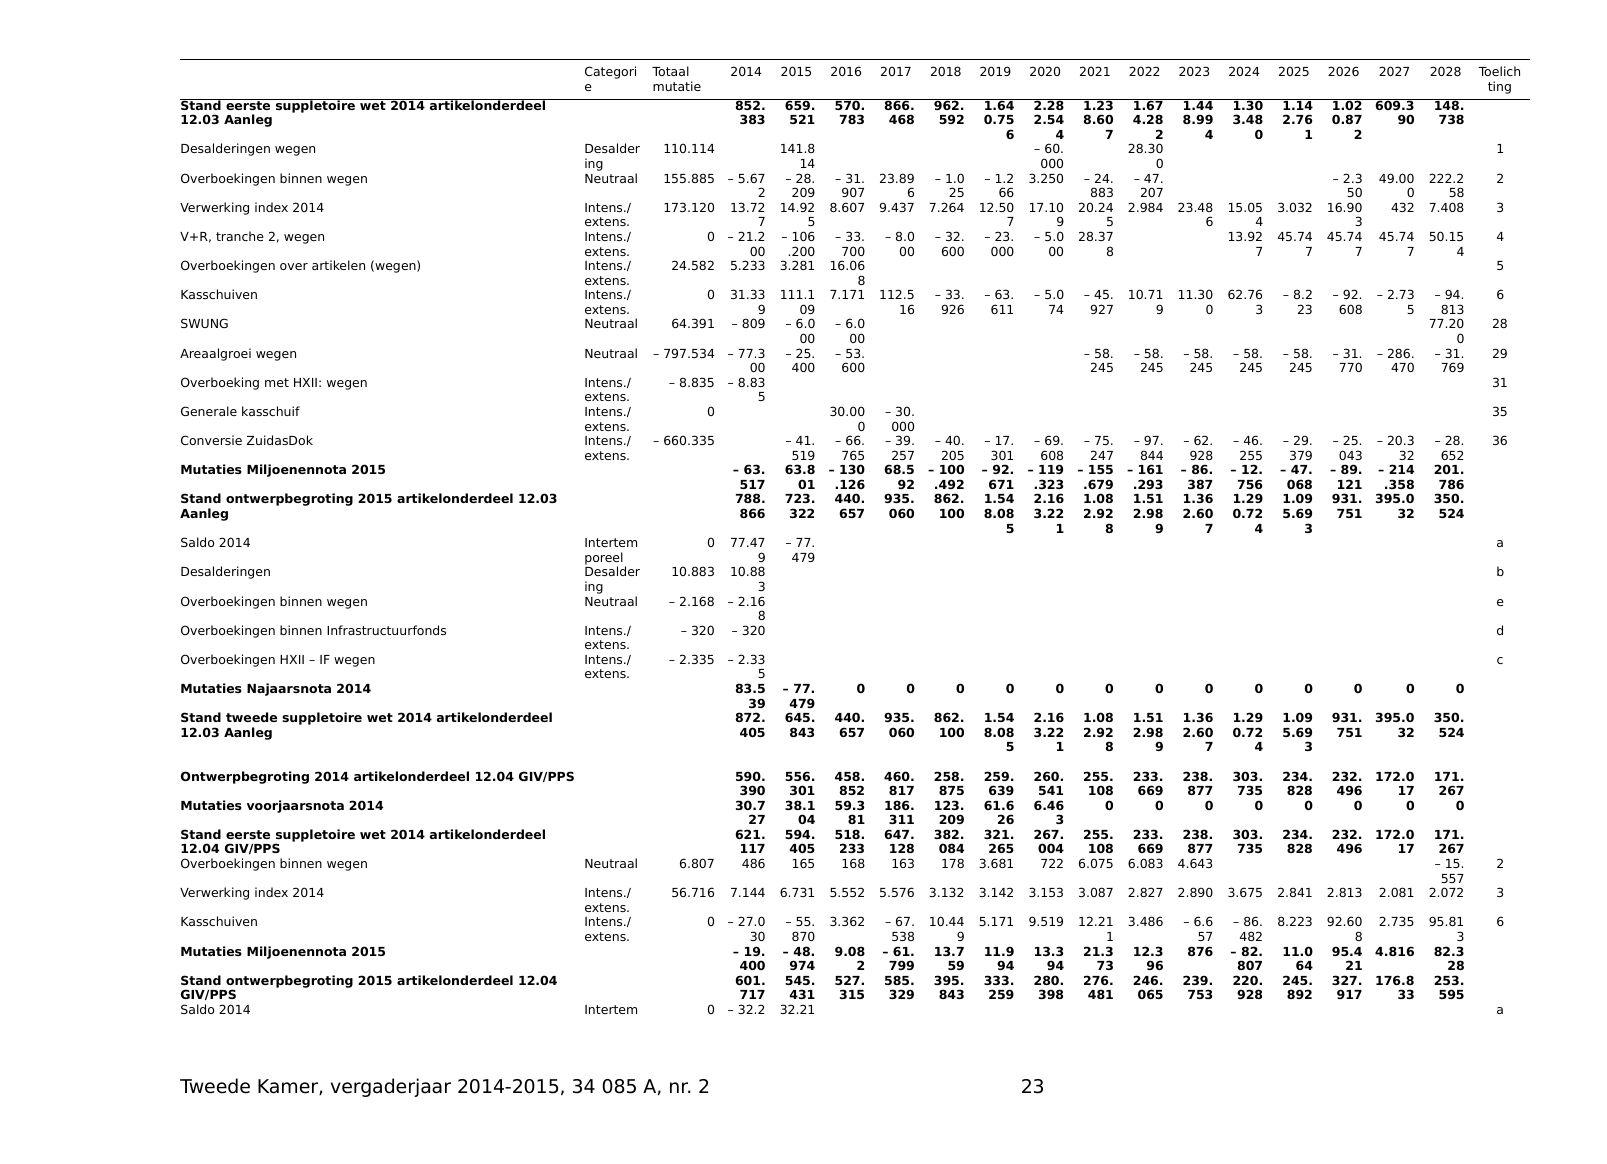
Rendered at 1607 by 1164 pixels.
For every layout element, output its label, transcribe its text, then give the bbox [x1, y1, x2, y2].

table_cell 7.408 [1420, 201, 1470, 230]
table_cell 0 [1368, 682, 1420, 711]
table_cell 594.405 [771, 828, 821, 857]
table_cell [1020, 565, 1070, 594]
table_cell 0 [921, 682, 970, 711]
table_cell [871, 624, 921, 653]
table_header 2014 [721, 60, 771, 99]
table_cell Overboekingen binnen wegen [180, 172, 578, 201]
table_cell Kasschuiven [180, 288, 578, 317]
table_cell 234.828 [1269, 770, 1319, 799]
table_cell – 92.608 [1319, 288, 1368, 317]
table_cell [1420, 755, 1470, 769]
table_cell [1070, 259, 1119, 288]
table_cell 6.807 [646, 857, 721, 886]
table_cell [646, 100, 721, 142]
table_cell [1020, 1003, 1070, 1017]
table_cell [871, 755, 921, 769]
table_cell 45.747 [1269, 230, 1319, 259]
table_cell [1470, 799, 1529, 828]
table_cell – 2.350 [1319, 172, 1368, 201]
table_cell [721, 755, 771, 769]
table_cell [578, 974, 646, 1003]
table_cell 460.817 [871, 770, 921, 799]
table_header 2027 [1368, 60, 1420, 99]
table_cell 6.731 [771, 886, 821, 915]
table_header 2015 [771, 60, 821, 99]
table_cell 56.716 [646, 886, 721, 915]
table_cell [1368, 755, 1420, 769]
table_cell [1120, 259, 1169, 288]
table_cell 872.405 [721, 711, 771, 755]
table_cell [1319, 565, 1368, 594]
table_cell [871, 259, 921, 288]
table_cell – 12.756 [1219, 463, 1269, 492]
table_cell 0 [1120, 682, 1169, 711]
table_cell 12.507 [970, 201, 1020, 230]
table_cell 3.153 [1020, 886, 1070, 915]
table_cell 29 [1470, 347, 1529, 376]
table_cell Overboekingen HXII – IF wegen [180, 653, 578, 682]
table_cell 31.339 [721, 288, 771, 317]
table_cell 0 [646, 405, 721, 434]
table_cell [578, 828, 646, 857]
table_cell – 8.835 [646, 376, 721, 405]
table_cell a [1470, 1003, 1529, 1017]
table_cell 350.524 [1420, 711, 1470, 755]
table_cell [646, 799, 721, 828]
table_cell 659.521 [771, 100, 821, 142]
table_cell [1269, 857, 1319, 886]
table_cell – 2.335 [721, 653, 771, 682]
table_cell 59.381 [821, 799, 871, 828]
table_cell 0 [646, 1003, 721, 1017]
table_cell [1120, 595, 1169, 624]
table_cell – 15.557 [1420, 857, 1470, 886]
table_cell 321.265 [970, 828, 1020, 857]
table_cell [1070, 376, 1119, 405]
table_cell 239.753 [1169, 974, 1219, 1003]
table_cell 0 [1368, 799, 1420, 828]
table_cell [1269, 318, 1319, 347]
table_cell Overboekingen binnen Infrastructuurfonds [180, 624, 578, 653]
table_cell [1420, 653, 1470, 682]
table_cell 259.639 [970, 770, 1020, 799]
table_cell [970, 405, 1020, 434]
table_cell 176.833 [1368, 974, 1420, 1003]
table_cell [1368, 536, 1420, 565]
table_cell 1.142.761 [1269, 100, 1319, 142]
table_cell Intens./extens. [578, 259, 646, 288]
table_cell 95.421 [1319, 945, 1368, 974]
table_cell Intens./extens. [578, 230, 646, 259]
table_cell – 46.255 [1219, 434, 1269, 463]
table_cell [1319, 1003, 1368, 1017]
table_cell – 320 [721, 624, 771, 653]
table_cell – 82.807 [1219, 945, 1269, 974]
table_cell 1.512.989 [1120, 493, 1169, 536]
table_cell [1470, 100, 1529, 142]
table_cell 1.362.607 [1169, 493, 1219, 536]
table_cell [821, 595, 871, 624]
table_cell – 58.245 [1120, 347, 1169, 376]
table_cell [1169, 624, 1219, 653]
table_cell – 31.907 [821, 172, 871, 201]
table_cell 723.322 [771, 493, 821, 536]
table_cell 0 [871, 682, 921, 711]
table_cell 931.751 [1319, 493, 1368, 536]
table_cell 333.259 [970, 974, 1020, 1003]
table_cell – 27.030 [721, 915, 771, 944]
table_cell 0 [646, 536, 721, 565]
table_cell 11.064 [1269, 945, 1319, 974]
table_cell [646, 493, 721, 536]
table_cell 9.437 [871, 201, 921, 230]
table_cell 35 [1470, 405, 1529, 434]
table_cell Mutaties Najaarsnota 2014 [180, 682, 578, 711]
table_header 2021 [1070, 60, 1119, 99]
table_cell 3.250 [1020, 172, 1070, 201]
table_cell 1.362.607 [1169, 711, 1219, 755]
table_cell 0 [1219, 682, 1269, 711]
table_cell – 28.209 [771, 172, 821, 201]
table_cell [1219, 259, 1269, 288]
table_cell Desaldering [578, 143, 646, 172]
table_cell [1020, 376, 1070, 405]
table_cell 0 [970, 682, 1020, 711]
table_cell 0 [1319, 682, 1368, 711]
table_cell 1.548.085 [970, 711, 1020, 755]
table_cell [921, 376, 970, 405]
table_cell [970, 653, 1020, 682]
table_cell 172.017 [1368, 770, 1420, 799]
table_cell 234.828 [1269, 828, 1319, 857]
table_cell [1269, 172, 1319, 201]
table_cell 11.300 [1169, 288, 1219, 317]
table_cell [1120, 1003, 1169, 1017]
table_cell [970, 259, 1020, 288]
table_cell [970, 1003, 1020, 1017]
table_cell – 97.844 [1120, 434, 1169, 463]
table_cell 2.163.221 [1020, 493, 1070, 536]
table_cell [646, 945, 721, 974]
table_cell [1319, 259, 1368, 288]
table_cell [1169, 318, 1219, 347]
table_cell – 20.332 [1368, 434, 1420, 463]
table_cell 11.994 [970, 945, 1020, 974]
table_cell 61.626 [970, 799, 1020, 828]
table_cell [1269, 259, 1319, 288]
table_cell 14.925 [771, 201, 821, 230]
table_cell – 100.492 [921, 463, 970, 492]
table_cell – 58.245 [1219, 347, 1269, 376]
table_cell – 75.247 [1070, 434, 1119, 463]
table_cell – 69.608 [1020, 434, 1070, 463]
table_cell 232.496 [1319, 828, 1368, 857]
table_cell – 286.470 [1368, 347, 1420, 376]
table_cell 163 [871, 857, 921, 886]
table_cell [1120, 624, 1169, 653]
table_cell [771, 624, 821, 653]
table_cell 171.267 [1420, 828, 1470, 857]
table_cell 260.541 [1020, 770, 1070, 799]
table_cell 935.060 [871, 493, 921, 536]
table_cell [1169, 536, 1219, 565]
table_cell Overboekingen binnen wegen [180, 595, 578, 624]
table_cell 931.751 [1319, 711, 1368, 755]
table_cell [871, 318, 921, 347]
table_cell 3.486 [1120, 915, 1169, 944]
table_cell 7.264 [921, 201, 970, 230]
table_cell Intertemporeel [578, 536, 646, 565]
table_header Categorie [578, 60, 646, 99]
table_cell [1470, 682, 1529, 711]
table_cell 233.669 [1120, 828, 1169, 857]
table_header 2020 [1020, 60, 1070, 99]
table_cell 556.301 [771, 770, 821, 799]
table_cell [1420, 143, 1470, 172]
table_cell 10.719 [1120, 288, 1169, 317]
table_cell 62.763 [1219, 288, 1269, 317]
table_cell 0 [1269, 799, 1319, 828]
table_cell 303.735 [1219, 770, 1269, 799]
table_cell [821, 624, 871, 653]
table_cell 5.552 [821, 886, 871, 915]
table_cell [970, 595, 1020, 624]
table_cell [1269, 536, 1319, 565]
table_cell 148.738 [1420, 100, 1470, 142]
table_cell Ontwerpbegroting 2014 artikelonderdeel 12.04 GIV/PPS [180, 770, 578, 799]
table_cell 2 [1470, 172, 1529, 201]
table_cell 4.643 [1169, 857, 1219, 886]
table_cell – 63.517 [721, 463, 771, 492]
table_cell [1319, 405, 1368, 434]
table_cell 3 [1470, 201, 1529, 230]
table_cell – 47.068 [1269, 463, 1319, 492]
table_cell 609.390 [1368, 100, 1420, 142]
table_cell Neutraal [578, 347, 646, 376]
table_cell 45.747 [1368, 230, 1420, 259]
table_cell 0 [1169, 682, 1219, 711]
table_cell – 66.765 [821, 434, 871, 463]
table_cell Neutraal [578, 857, 646, 886]
table_cell – 89.121 [1319, 463, 1368, 492]
table_cell [871, 1003, 921, 1017]
table_cell 432 [1368, 201, 1420, 230]
table_cell – 61.799 [871, 945, 921, 974]
table_cell [1368, 565, 1420, 594]
table_cell [1470, 770, 1529, 799]
table_cell – 58.245 [1070, 347, 1119, 376]
table_cell 1.548.085 [970, 493, 1020, 536]
table_cell 876 [1169, 945, 1219, 974]
table_cell – 25.400 [771, 347, 821, 376]
table_cell 0 [646, 230, 721, 259]
table_cell 0 [1420, 799, 1470, 828]
table_cell b [1470, 565, 1529, 594]
table_cell [1219, 376, 1269, 405]
table_cell [1420, 595, 1470, 624]
table_cell 1.290.724 [1219, 493, 1269, 536]
table_cell [1269, 405, 1319, 434]
table_cell 440.657 [821, 711, 871, 755]
table_cell 172.017 [1368, 828, 1420, 857]
table_cell – 33.926 [921, 288, 970, 317]
table_cell [1020, 536, 1070, 565]
table_cell 458.852 [821, 770, 871, 799]
table_cell 0 [821, 682, 871, 711]
table_cell 5.171 [970, 915, 1020, 944]
table_cell 23.896 [871, 172, 921, 201]
table_cell [771, 595, 821, 624]
table_cell 0 [1169, 799, 1219, 828]
table_cell 165 [771, 857, 821, 886]
table_cell [1368, 1003, 1420, 1017]
table_cell [1219, 857, 1269, 886]
table_cell 6 [1470, 288, 1529, 317]
table_cell 49.000 [1368, 172, 1420, 201]
table_cell 16.903 [1319, 201, 1368, 230]
table_cell – 39.257 [871, 434, 921, 463]
table_cell [1368, 595, 1420, 624]
table_cell – 2.168 [646, 595, 721, 624]
table_cell 0 [1020, 682, 1070, 711]
table_cell Neutraal [578, 595, 646, 624]
table_header 2025 [1269, 60, 1319, 99]
table_cell [921, 595, 970, 624]
table_cell [1020, 653, 1070, 682]
table_cell 440.657 [821, 493, 871, 536]
table_cell 1 [1470, 143, 1529, 172]
table_cell [1169, 755, 1219, 769]
table_cell 112.516 [871, 288, 921, 317]
table_cell 2.984 [1120, 201, 1169, 230]
table_cell [1368, 376, 1420, 405]
table_cell [1368, 405, 1420, 434]
table_cell [1169, 595, 1219, 624]
table_cell 1.082.928 [1070, 711, 1119, 755]
table_cell [1070, 653, 1119, 682]
table_cell 0 [1120, 799, 1169, 828]
table_cell – 31.769 [1420, 347, 1470, 376]
table_cell – 45.927 [1070, 288, 1119, 317]
table_cell Stand ontwerpbegroting 2015 artikelonderdeel 12.03 Aanleg [180, 493, 578, 536]
table_cell Stand eerste suppletoire wet 2014 artikelonderdeel 12.03 Aanleg [180, 100, 578, 142]
table_cell [1319, 595, 1368, 624]
table_cell 3.675 [1219, 886, 1269, 915]
table_cell 527.315 [821, 974, 871, 1003]
table_cell [871, 536, 921, 565]
table_cell 13.927 [1219, 230, 1269, 259]
table_cell Intens./extens. [578, 405, 646, 434]
table_cell 12.396 [1120, 945, 1169, 974]
table_cell [1219, 536, 1269, 565]
table_cell [1169, 405, 1219, 434]
table_cell 6.075 [1070, 857, 1119, 886]
table_cell [771, 376, 821, 405]
table_cell [921, 259, 970, 288]
table_cell 5 [1470, 259, 1529, 288]
table_cell d [1470, 624, 1529, 653]
table_cell [921, 624, 970, 653]
table_cell [578, 799, 646, 828]
table_cell – 86.482 [1219, 915, 1269, 944]
table_cell [1070, 755, 1119, 769]
table_cell Mutaties Miljoenennota 2015 [180, 945, 578, 974]
table_cell 395.843 [921, 974, 970, 1003]
table_cell Stand eerste suppletoire wet 2014 artikelonderdeel 12.04 GIV/PPS [180, 828, 578, 857]
table_header 2028 [1420, 60, 1470, 99]
table_header 2019 [970, 60, 1020, 99]
table_cell – 161.293 [1120, 463, 1169, 492]
table_cell – 32.600 [921, 230, 970, 259]
table_cell Overboekingen over artikelen (wegen) [180, 259, 578, 288]
table_cell 13.759 [921, 945, 970, 974]
table_cell [821, 565, 871, 594]
table_cell 866.468 [871, 100, 921, 142]
table_cell 178 [921, 857, 970, 886]
table_cell – 1.266 [970, 172, 1020, 201]
table_cell 862.100 [921, 493, 970, 536]
table_cell – 660.335 [646, 434, 721, 463]
table_cell [1219, 1003, 1269, 1017]
table_cell Intens./extens. [578, 624, 646, 653]
table_cell [1470, 463, 1529, 492]
table_cell 31 [1470, 376, 1529, 405]
table_cell – 77.300 [721, 347, 771, 376]
table_cell 82.328 [1420, 945, 1470, 974]
table_cell Verwerking index 2014 [180, 886, 578, 915]
table_cell – 48.974 [771, 945, 821, 974]
table_cell 38.104 [771, 799, 821, 828]
table_cell 15.054 [1219, 201, 1269, 230]
table_cell 1.238.607 [1070, 100, 1119, 142]
table_cell – 8.000 [871, 230, 921, 259]
table_cell 1.020.872 [1319, 100, 1368, 142]
table_cell 171.267 [1420, 770, 1470, 799]
table_cell 8.607 [821, 201, 871, 230]
table_cell – 31.770 [1319, 347, 1368, 376]
table_cell 255.108 [1070, 770, 1119, 799]
table_cell 3.281 [771, 259, 821, 288]
table_cell 962.592 [921, 100, 970, 142]
table_cell [1070, 1003, 1119, 1017]
table_cell [771, 565, 821, 594]
table_cell 50.154 [1420, 230, 1470, 259]
table_cell [970, 318, 1020, 347]
table_cell Neutraal [578, 172, 646, 201]
table_cell 110.114 [646, 143, 721, 172]
table_cell [921, 565, 970, 594]
table_cell 645.843 [771, 711, 821, 755]
table_cell [1368, 653, 1420, 682]
table_cell [1319, 536, 1368, 565]
table_cell [646, 828, 721, 857]
table_cell 24.582 [646, 259, 721, 288]
table_cell Intens./extens. [578, 886, 646, 915]
table_cell [921, 755, 970, 769]
table_cell 2 [1470, 857, 1529, 886]
table_cell 13.394 [1020, 945, 1070, 974]
table_cell – 797.534 [646, 347, 721, 376]
table_cell Saldo 2014 [180, 1003, 578, 1017]
table_cell Stand ontwerpbegroting 2015 artikelonderdeel 12.04 GIV/PPS [180, 974, 578, 1003]
table_cell 395.032 [1368, 711, 1420, 755]
table_cell – 809 [721, 318, 771, 347]
table_cell [1020, 755, 1070, 769]
table_cell 5.233 [721, 259, 771, 288]
table_cell [1470, 493, 1529, 536]
table_cell 0 [646, 288, 721, 317]
table_cell – 53.600 [821, 347, 871, 376]
table_cell [1169, 259, 1219, 288]
table_header [180, 60, 578, 99]
table_cell [871, 376, 921, 405]
table_cell [646, 974, 721, 1003]
table_cell e [1470, 595, 1529, 624]
table_cell 585.329 [871, 974, 921, 1003]
table_cell 2.282.544 [1020, 100, 1070, 142]
table_cell – 23.000 [970, 230, 1020, 259]
table_cell 267.004 [1020, 828, 1070, 857]
table_cell [1269, 376, 1319, 405]
table_cell – 5.000 [1020, 230, 1070, 259]
table_cell Intens./extens. [578, 434, 646, 463]
table_cell 6 [1470, 915, 1529, 944]
table_cell [970, 536, 1020, 565]
table_header Totaal mutatie [646, 60, 721, 99]
table_cell 3.681 [970, 857, 1020, 886]
table_cell [1219, 143, 1269, 172]
table_cell Mutaties voorjaarsnota 2014 [180, 799, 578, 828]
table_cell 1.095.693 [1269, 493, 1319, 536]
table_header 2017 [871, 60, 921, 99]
table_cell – 40.205 [921, 434, 970, 463]
table_cell [1269, 595, 1319, 624]
table_cell [180, 755, 578, 769]
table_cell [921, 143, 970, 172]
table_cell – 6.000 [821, 318, 871, 347]
table_cell [970, 624, 1020, 653]
table_cell [1070, 143, 1119, 172]
table_cell [1470, 755, 1529, 769]
table_cell 28.378 [1070, 230, 1119, 259]
table_cell Desalderingen [180, 565, 578, 594]
table_cell [1169, 172, 1219, 201]
table_cell 7.144 [721, 886, 771, 915]
table_cell [578, 682, 646, 711]
table_cell 3.362 [821, 915, 871, 944]
table_cell 30.727 [721, 799, 771, 828]
table_cell 4 [1470, 230, 1529, 259]
table_cell [1219, 318, 1269, 347]
table_cell 9.519 [1020, 915, 1070, 944]
table_cell 68.592 [871, 463, 921, 492]
table_cell [646, 463, 721, 492]
table_cell – 24.883 [1070, 172, 1119, 201]
table_cell – 86.387 [1169, 463, 1219, 492]
table_cell [1070, 595, 1119, 624]
table_cell 1.640.756 [970, 100, 1020, 142]
table_cell 16.068 [821, 259, 871, 288]
table_cell [1470, 945, 1529, 974]
table_cell Intens./extens. [578, 915, 646, 944]
table_cell [1368, 318, 1420, 347]
table_cell [1420, 405, 1470, 434]
table_cell [1420, 624, 1470, 653]
table_cell [721, 434, 771, 463]
table_header 2023 [1169, 60, 1219, 99]
table_cell – 6.000 [771, 318, 821, 347]
table_cell [1120, 565, 1169, 594]
table_cell [1169, 565, 1219, 594]
table_cell – 320 [646, 624, 721, 653]
table_cell SWUNG [180, 318, 578, 347]
table_cell [1269, 624, 1319, 653]
table_cell 852.383 [721, 100, 771, 142]
table_cell 23.486 [1169, 201, 1219, 230]
table_cell [1219, 624, 1269, 653]
table_cell [1070, 536, 1119, 565]
table_cell [1169, 376, 1219, 405]
table_header Toelichting [1470, 60, 1529, 99]
table_cell [1269, 1003, 1319, 1017]
table_cell 36 [1470, 434, 1529, 463]
table_cell [1070, 318, 1119, 347]
table_cell [1219, 565, 1269, 594]
table_cell 77.479 [721, 536, 771, 565]
table_cell 0 [1070, 682, 1119, 711]
table_cell 2.072 [1420, 886, 1470, 915]
table_cell 621.117 [721, 828, 771, 857]
table_cell – 94.813 [1420, 288, 1470, 317]
table_cell Overboeking met HXII: wegen [180, 376, 578, 405]
table_cell [578, 711, 646, 755]
table_cell 10.449 [921, 915, 970, 944]
table_cell [578, 945, 646, 974]
table_cell [1070, 565, 1119, 594]
table_cell [771, 653, 821, 682]
table_cell – 106.200 [771, 230, 821, 259]
table_cell [646, 770, 721, 799]
table_cell [1319, 857, 1368, 886]
table_cell [646, 755, 721, 769]
table_cell [1169, 1003, 1219, 1017]
table_cell – 2.168 [721, 595, 771, 624]
table_cell – 58.245 [1269, 347, 1319, 376]
table_cell [1319, 653, 1368, 682]
table_cell 862.100 [921, 711, 970, 755]
table_cell [1020, 595, 1070, 624]
table_cell 2.813 [1319, 886, 1368, 915]
table_cell 168 [821, 857, 871, 886]
table_cell [578, 463, 646, 492]
table_cell 327.917 [1319, 974, 1368, 1003]
table_cell Overboekingen binnen wegen [180, 857, 578, 886]
table_cell 2.841 [1269, 886, 1319, 915]
table_cell [1219, 755, 1269, 769]
table_cell [921, 653, 970, 682]
table_cell 2.163.221 [1020, 711, 1070, 755]
table_cell 141.814 [771, 143, 821, 172]
table_cell [1269, 653, 1319, 682]
table_cell [1470, 711, 1529, 755]
table_cell 518.233 [821, 828, 871, 857]
table_cell – 77.479 [771, 536, 821, 565]
table_cell Intens./extens. [578, 376, 646, 405]
table_header 2018 [921, 60, 970, 99]
table_cell 1.512.989 [1120, 711, 1169, 755]
table_cell 2.827 [1120, 886, 1169, 915]
table_cell [721, 405, 771, 434]
table_cell [970, 376, 1020, 405]
table_cell 6.463 [1020, 799, 1070, 828]
table_cell [1420, 536, 1470, 565]
table_cell – 119.323 [1020, 463, 1070, 492]
table_cell [1368, 857, 1420, 886]
table_cell [921, 318, 970, 347]
table_cell Intens./extens. [578, 201, 646, 230]
table_cell [871, 653, 921, 682]
table_cell 0 [1319, 799, 1368, 828]
table_cell [1219, 172, 1269, 201]
table_cell [1368, 624, 1420, 653]
table_cell 601.717 [721, 974, 771, 1003]
table_cell [871, 565, 921, 594]
table_cell 722 [1020, 857, 1070, 886]
table_cell [1319, 755, 1368, 769]
table_cell [970, 565, 1020, 594]
table_cell 1.290.724 [1219, 711, 1269, 755]
table_cell 111.109 [771, 288, 821, 317]
table_cell Desalderingen wegen [180, 143, 578, 172]
table_cell 255.108 [1070, 828, 1119, 857]
table_cell 64.391 [646, 318, 721, 347]
table_cell [1269, 143, 1319, 172]
table_cell [1319, 376, 1368, 405]
table_cell 0 [1420, 682, 1470, 711]
table_cell 17.109 [1020, 201, 1070, 230]
table_header 2026 [1319, 60, 1368, 99]
table_cell 20.245 [1070, 201, 1119, 230]
table_cell [578, 493, 646, 536]
table_cell [1120, 755, 1169, 769]
table_cell 155.885 [646, 172, 721, 201]
table_cell a [1470, 536, 1529, 565]
table_cell 186.311 [871, 799, 921, 828]
table_cell [821, 376, 871, 405]
table_cell [821, 536, 871, 565]
table_cell 647.128 [871, 828, 921, 857]
table_cell 12.211 [1070, 915, 1119, 944]
table_cell – 5.074 [1020, 288, 1070, 317]
table_cell – 19.400 [721, 945, 771, 974]
table_cell [1120, 318, 1169, 347]
table_cell 201.786 [1420, 463, 1470, 492]
table_cell 1.448.994 [1169, 100, 1219, 142]
table_cell [646, 682, 721, 711]
table_cell [1219, 595, 1269, 624]
table_cell 63.801 [771, 463, 821, 492]
table_cell 232.496 [1319, 770, 1368, 799]
table_cell – 58.245 [1169, 347, 1219, 376]
table_cell [1219, 405, 1269, 434]
table_cell Intens./extens. [578, 653, 646, 682]
table_cell – 130.126 [821, 463, 871, 492]
table_cell – 28.652 [1420, 434, 1470, 463]
table_cell 10.883 [721, 565, 771, 594]
table_cell [1120, 230, 1169, 259]
table_cell [821, 143, 871, 172]
table_cell 32.21 [771, 1003, 821, 1017]
table_cell [1470, 974, 1529, 1003]
table_cell 7.171 [821, 288, 871, 317]
table_cell 3.132 [921, 886, 970, 915]
table_cell [771, 755, 821, 769]
table_cell [578, 755, 646, 769]
table_cell [1120, 536, 1169, 565]
table_cell Mutaties Miljoenennota 2015 [180, 463, 578, 492]
table_cell [1070, 624, 1119, 653]
table_cell – 5.672 [721, 172, 771, 201]
table_cell [1070, 405, 1119, 434]
table_cell 45.747 [1319, 230, 1368, 259]
table_cell [871, 595, 921, 624]
table_cell [821, 653, 871, 682]
table_cell Stand tweede suppletoire wet 2014 artikelonderdeel 12.03 Aanleg [180, 711, 578, 755]
table_cell 935.060 [871, 711, 921, 755]
table_cell 9.082 [821, 945, 871, 974]
table_cell 3 [1470, 886, 1529, 915]
table_cell Verwerking index 2014 [180, 201, 578, 230]
table_cell [1319, 318, 1368, 347]
table_cell [871, 143, 921, 172]
table_header 2016 [821, 60, 871, 99]
table_cell 1.082.928 [1070, 493, 1119, 536]
table_cell – 41.519 [771, 434, 821, 463]
table_cell Neutraal [578, 318, 646, 347]
table_cell c [1470, 653, 1529, 682]
table_cell 1.095.693 [1269, 711, 1319, 755]
table_cell – 60.000 [1020, 143, 1070, 172]
table_cell – 92.671 [970, 463, 1020, 492]
table_cell Saldo 2014 [180, 536, 578, 565]
table_cell [1368, 143, 1420, 172]
table_cell – 47.207 [1120, 172, 1169, 201]
table_cell 238.877 [1169, 828, 1219, 857]
table_cell [1219, 653, 1269, 682]
table_cell – 8.835 [721, 376, 771, 405]
table_cell [771, 405, 821, 434]
table_cell – 77.479 [771, 682, 821, 711]
table_cell 0 [1269, 682, 1319, 711]
table_cell [1470, 828, 1529, 857]
table_cell 2.735 [1368, 915, 1420, 944]
table_cell 10.883 [646, 565, 721, 594]
table_cell 233.669 [1120, 770, 1169, 799]
table_cell 1.674.282 [1120, 100, 1169, 142]
table_cell [1120, 653, 1169, 682]
table_cell [578, 770, 646, 799]
table_cell [1020, 405, 1070, 434]
table_cell [921, 405, 970, 434]
table_cell 280.398 [1020, 974, 1070, 1003]
table_cell 3.032 [1269, 201, 1319, 230]
table_cell – 33.700 [821, 230, 871, 259]
table_cell 123.209 [921, 799, 970, 828]
table_cell – 29.379 [1269, 434, 1319, 463]
table_cell 570.783 [821, 100, 871, 142]
table_cell 28 [1470, 318, 1529, 347]
table_cell [646, 711, 721, 755]
table_cell – 214.358 [1368, 463, 1420, 492]
table_cell 395.032 [1368, 493, 1420, 536]
table_cell [1020, 259, 1070, 288]
table_cell 245.892 [1269, 974, 1319, 1003]
table_cell [1420, 259, 1470, 288]
table_cell 28.300 [1120, 143, 1169, 172]
table_cell Generale kasschuif [180, 405, 578, 434]
table_cell – 1.025 [921, 172, 970, 201]
table_cell 258.875 [921, 770, 970, 799]
table_cell 238.877 [1169, 770, 1219, 799]
table_header 2022 [1120, 60, 1169, 99]
table_cell 303.735 [1219, 828, 1269, 857]
table_cell 486 [721, 857, 771, 886]
table_cell – 17.301 [970, 434, 1020, 463]
table_cell – 62.928 [1169, 434, 1219, 463]
table_cell [1020, 347, 1070, 376]
table_cell – 2.735 [1368, 288, 1420, 317]
table_cell 13.727 [721, 201, 771, 230]
table_cell 0 [1219, 799, 1269, 828]
table_cell 92.608 [1319, 915, 1368, 944]
table_cell Areaalgroei wegen [180, 347, 578, 376]
table_cell 95.813 [1420, 915, 1470, 944]
table_cell – 63.611 [970, 288, 1020, 317]
table_cell [1420, 1003, 1470, 1017]
table_cell 8.223 [1269, 915, 1319, 944]
table_cell 220.928 [1219, 974, 1269, 1003]
table_cell [721, 143, 771, 172]
table_cell [1420, 376, 1470, 405]
table_cell 1.303.480 [1219, 100, 1269, 142]
table_cell [1420, 565, 1470, 594]
table_cell 3.087 [1070, 886, 1119, 915]
table_cell – 30.000 [871, 405, 921, 434]
table_cell 590.390 [721, 770, 771, 799]
table_cell Conversie ZuidasDok [180, 434, 578, 463]
table_cell [1319, 624, 1368, 653]
table_cell Desaldering [578, 565, 646, 594]
table_cell V+R, tranche 2, wegen [180, 230, 578, 259]
table_cell [821, 755, 871, 769]
table_cell Intertem [578, 1003, 646, 1017]
table_cell [921, 347, 970, 376]
table_cell [871, 347, 921, 376]
table_cell [1269, 565, 1319, 594]
table_cell [821, 1003, 871, 1017]
table_cell [970, 143, 1020, 172]
table_cell 382.084 [921, 828, 970, 857]
table_cell – 32.2 [721, 1003, 771, 1017]
table_cell 276.481 [1070, 974, 1119, 1003]
table_cell 0 [1070, 799, 1119, 828]
table_cell – 2.335 [646, 653, 721, 682]
table_cell 2.081 [1368, 886, 1420, 915]
table_cell [1169, 230, 1219, 259]
table_cell [1120, 376, 1169, 405]
table_cell – 67.538 [871, 915, 921, 944]
table_cell – 25.043 [1319, 434, 1368, 463]
table_cell 4.816 [1368, 945, 1420, 974]
table_cell 77.200 [1420, 318, 1470, 347]
table_cell – 55.870 [771, 915, 821, 944]
table_cell 30.000 [821, 405, 871, 434]
table_cell 246.065 [1120, 974, 1169, 1003]
table_cell [921, 1003, 970, 1017]
table_cell – 8.223 [1269, 288, 1319, 317]
table_cell [1368, 259, 1420, 288]
table_cell [1020, 318, 1070, 347]
table_cell [921, 536, 970, 565]
table_cell [1319, 143, 1368, 172]
table_cell 5.576 [871, 886, 921, 915]
table_cell 350.524 [1420, 493, 1470, 536]
table_cell – 155.679 [1070, 463, 1119, 492]
table_cell 3.142 [970, 886, 1020, 915]
table_cell 173.120 [646, 201, 721, 230]
table_cell 2.890 [1169, 886, 1219, 915]
table_cell 83.539 [721, 682, 771, 711]
table_cell Kasschuiven [180, 915, 578, 944]
table_cell [1169, 143, 1219, 172]
table_cell [578, 100, 646, 142]
table_cell [1269, 755, 1319, 769]
table_cell – 6.657 [1169, 915, 1219, 944]
table_cell 253.595 [1420, 974, 1470, 1003]
table_cell 545.431 [771, 974, 821, 1003]
table_cell Intens./extens. [578, 288, 646, 317]
table_cell 222.258 [1420, 172, 1470, 201]
table_cell [1169, 653, 1219, 682]
table_cell 6.083 [1120, 857, 1169, 886]
table_cell [1120, 405, 1169, 434]
table_header 2024 [1219, 60, 1269, 99]
table_cell [1020, 624, 1070, 653]
table_cell 788.866 [721, 493, 771, 536]
table_cell – 21.200 [721, 230, 771, 259]
table_cell [970, 347, 1020, 376]
table_cell [970, 755, 1020, 769]
table_cell 21.373 [1070, 945, 1119, 974]
table_cell 0 [646, 915, 721, 944]
